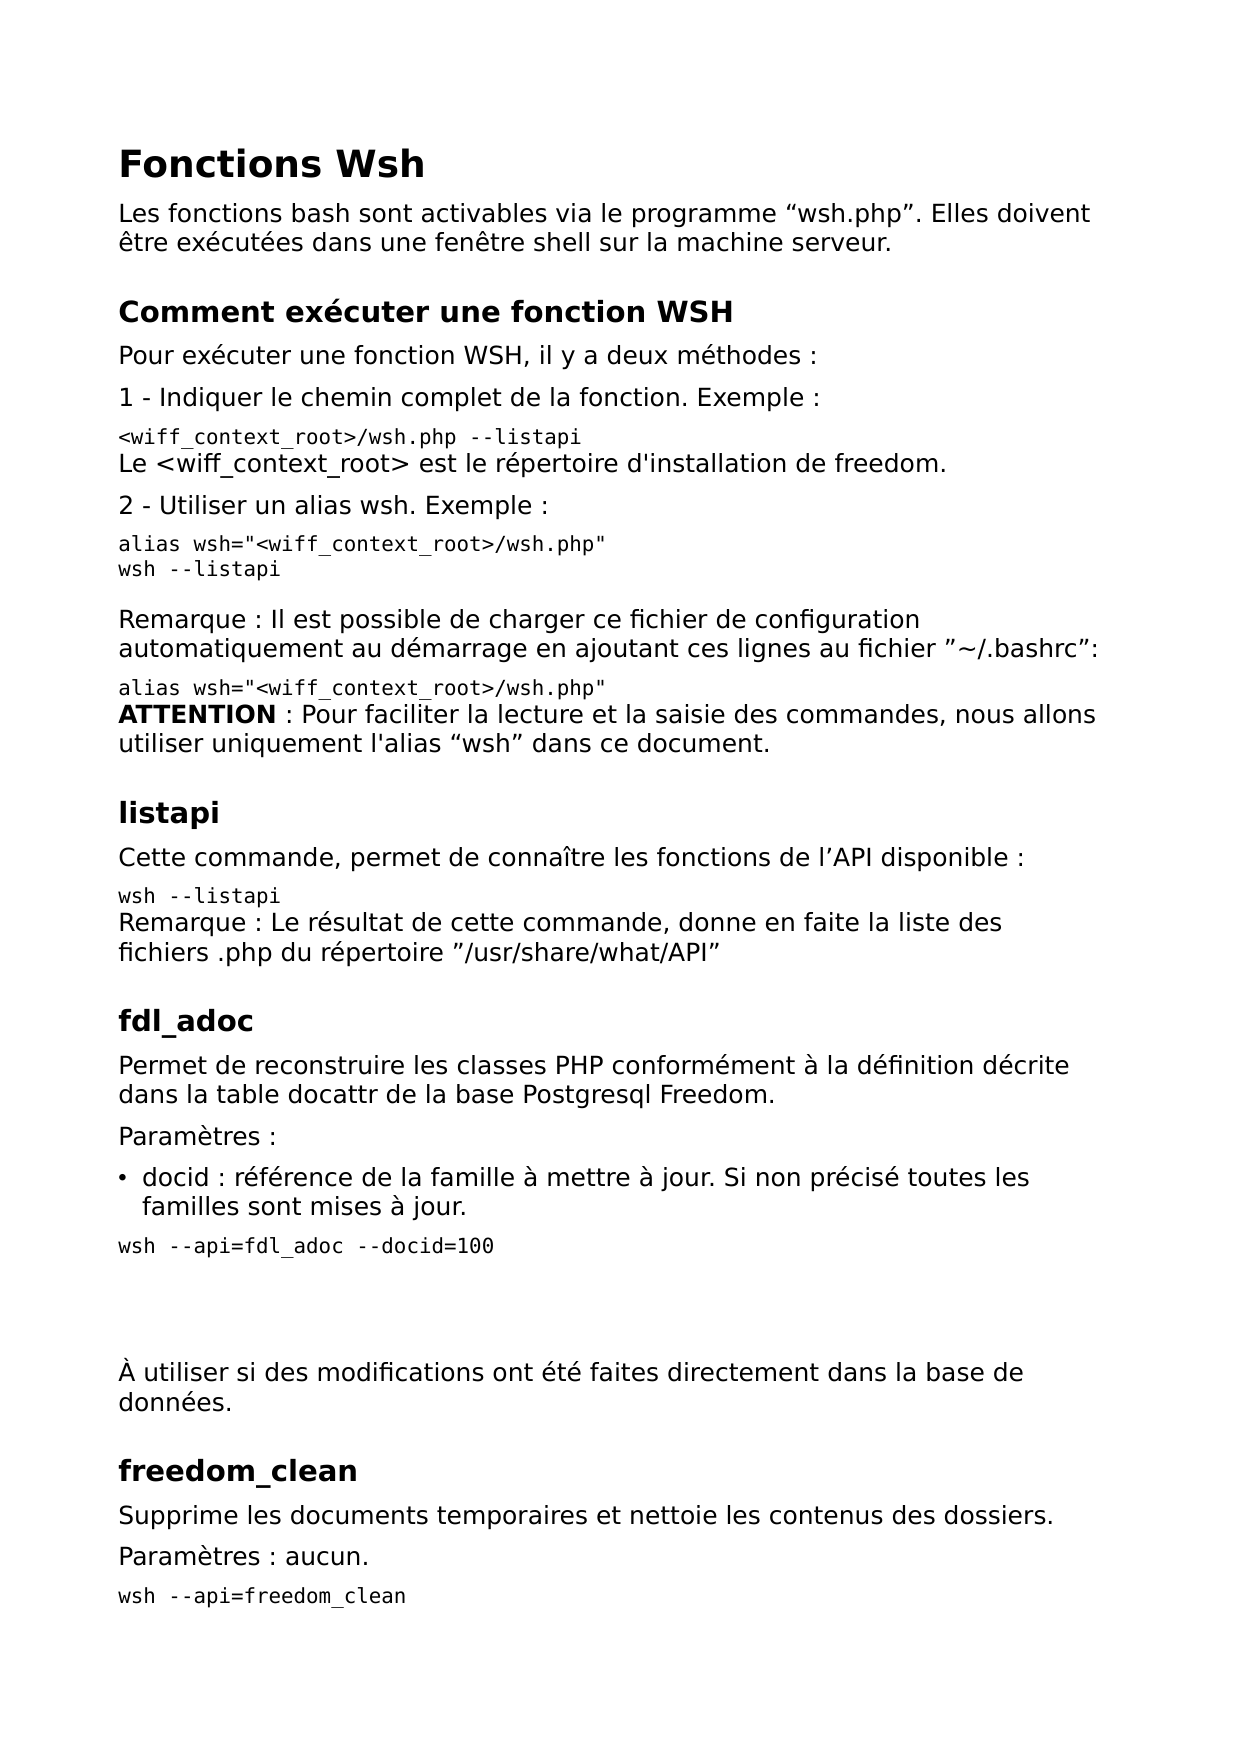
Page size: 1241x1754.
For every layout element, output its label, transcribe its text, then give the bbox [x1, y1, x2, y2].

text Paramètres : [118, 1122, 1122, 1151]
text Pour exécuter une fonction WSH, il y a deux méthodes : [118, 342, 1122, 371]
text À utiliser si des modifications ont été faites directement dans la base de données. [118, 1358, 1122, 1417]
text 2 - Utiliser un alias wsh. Exemple : [118, 491, 1122, 520]
text Le <wiff_context_root> est le répertoire d'installation de freedom. [118, 449, 1122, 478]
text Les fonctions bash sont activables via le programme “wsh.php”. Elles doivent être exécutées dans une fenêtre shell sur la machine serveur. [118, 199, 1122, 258]
text alias wsh="<wiff_context_root>/wsh.php" wsh --listapi [118, 532, 1122, 605]
text <wiff_context_root>/wsh.php --listapi [118, 425, 1122, 449]
list docid : référence de la famille à mettre à jour. Si non précisé toutes les familles sont mises à jour. [118, 1163, 1122, 1222]
text Supprime les documents temporaires et nettoie les contenus des dossiers. [118, 1501, 1122, 1530]
subtitle Comment exécuter une fonction WSH [118, 295, 1122, 329]
subtitle Fonctions Wsh [118, 143, 1122, 187]
text wsh --api=freedom_clean [118, 1584, 1122, 1608]
text 1 - Indiquer le chemin complet de la fonction. Exemple : [118, 383, 1122, 412]
text Remarque : Le résultat de cette commande, donne en faite la liste des fichiers .php du répertoire ”/usr/share/what/API” [118, 909, 1122, 967]
text Permet de reconstruire les classes PHP conformément à la définition décrite dans la table docattr de la base Postgresql Freedom. [118, 1051, 1122, 1109]
text alias wsh="<wiff_context_root>/wsh.php" [118, 676, 1122, 700]
text Paramètres : aucun. [118, 1542, 1122, 1572]
subtitle freedom_clean [118, 1454, 1122, 1488]
text wsh --listapi [118, 884, 1122, 909]
text ATTENTION : Pour faciliter la lecture et la saisie des commandes, nous allons utiliser uniquement l'alias “wsh” dans ce document. [118, 700, 1122, 759]
text wsh --api=fdl_adoc --docid=100 [118, 1234, 1122, 1258]
text Remarque : Il est possible de charger ce fichier de configuration automatiquement au démarrage en ajoutant ces lignes au fichier ”~/.bashrc”: [118, 605, 1122, 664]
subtitle listapi [118, 796, 1122, 830]
subtitle fdl_adoc [118, 1004, 1122, 1038]
text Cette commande, permet de connaître les fonctions de l’API disponible : [118, 843, 1122, 872]
